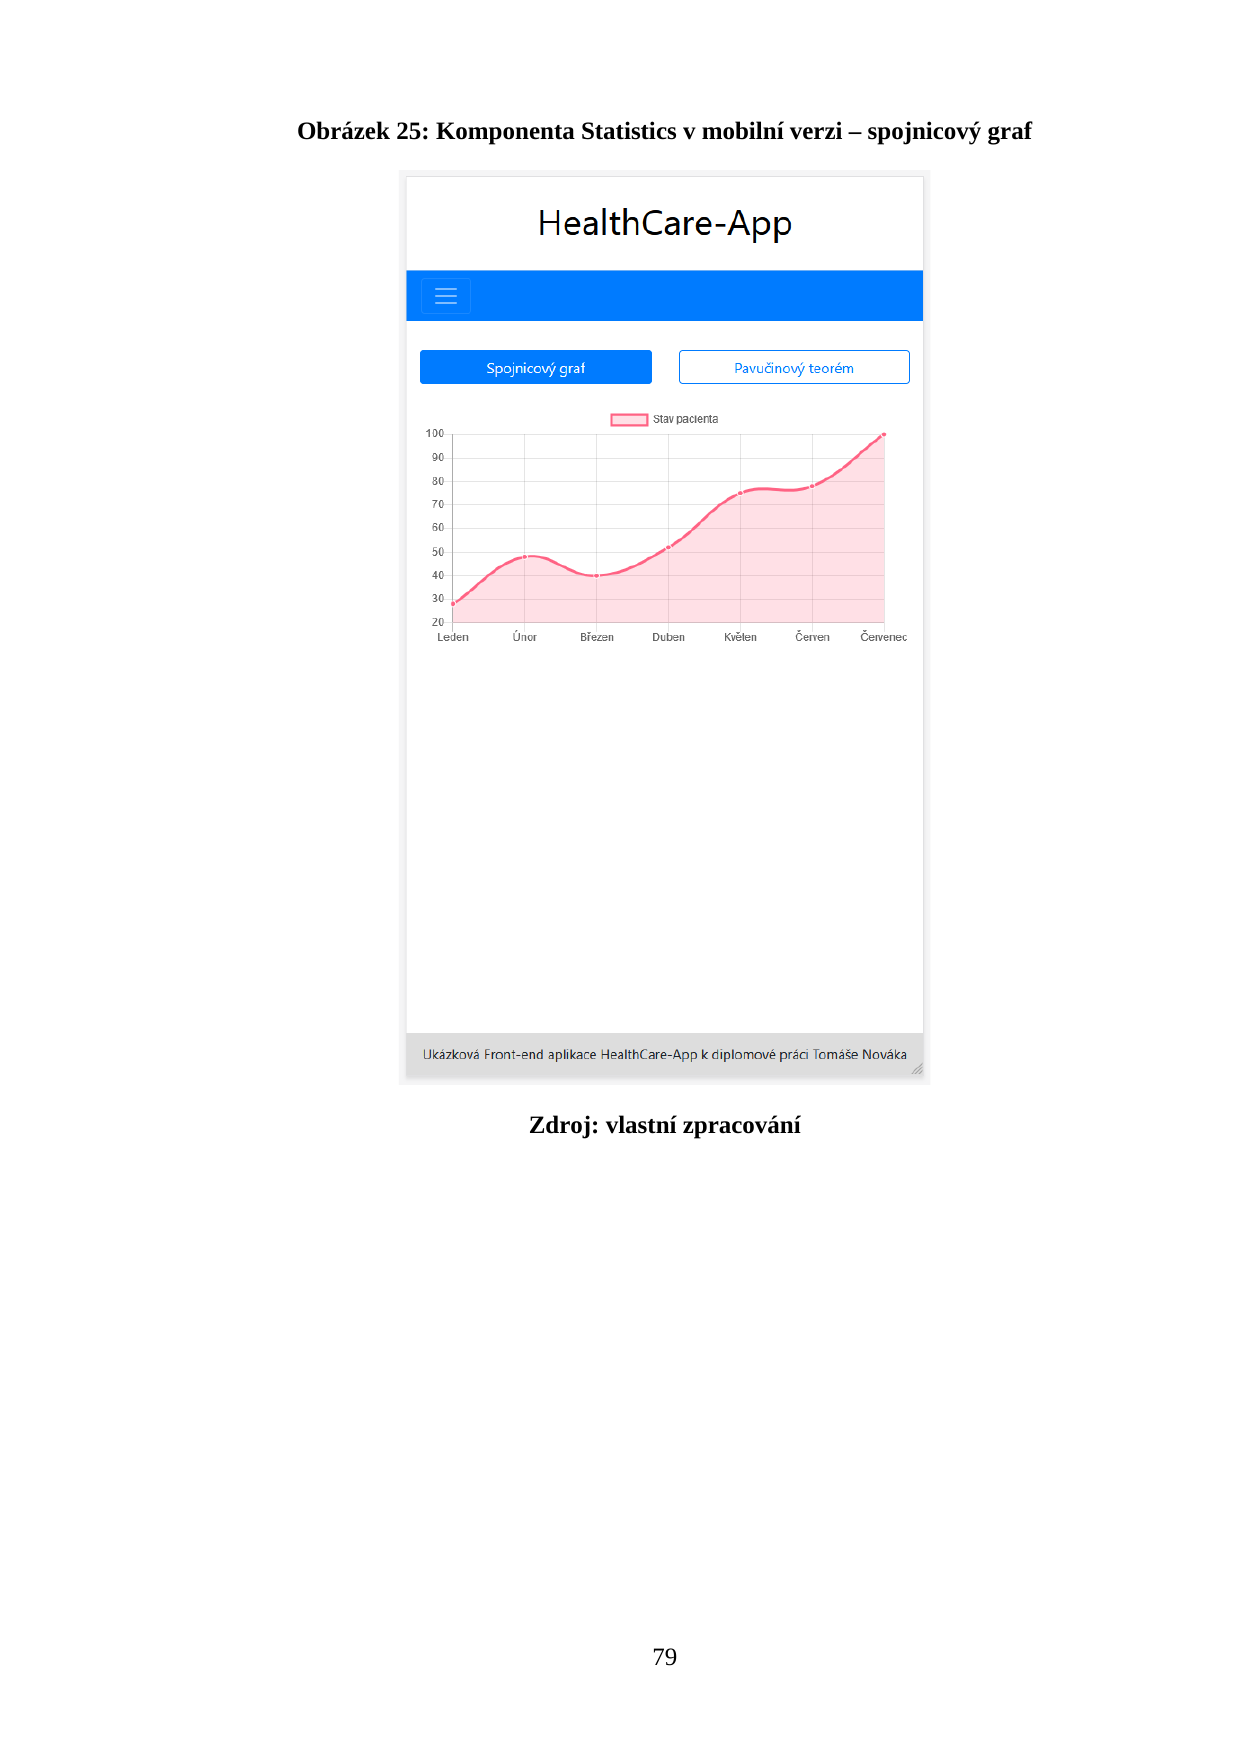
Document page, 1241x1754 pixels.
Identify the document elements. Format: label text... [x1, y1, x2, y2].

text Obrázek 25: Komponenta Statistics v mobilní verzi – spojnicový graf [293, 116, 1036, 145]
picture [398, 170, 931, 1085]
text Zdroj: vlastní zpracování [293, 1110, 1036, 1138]
